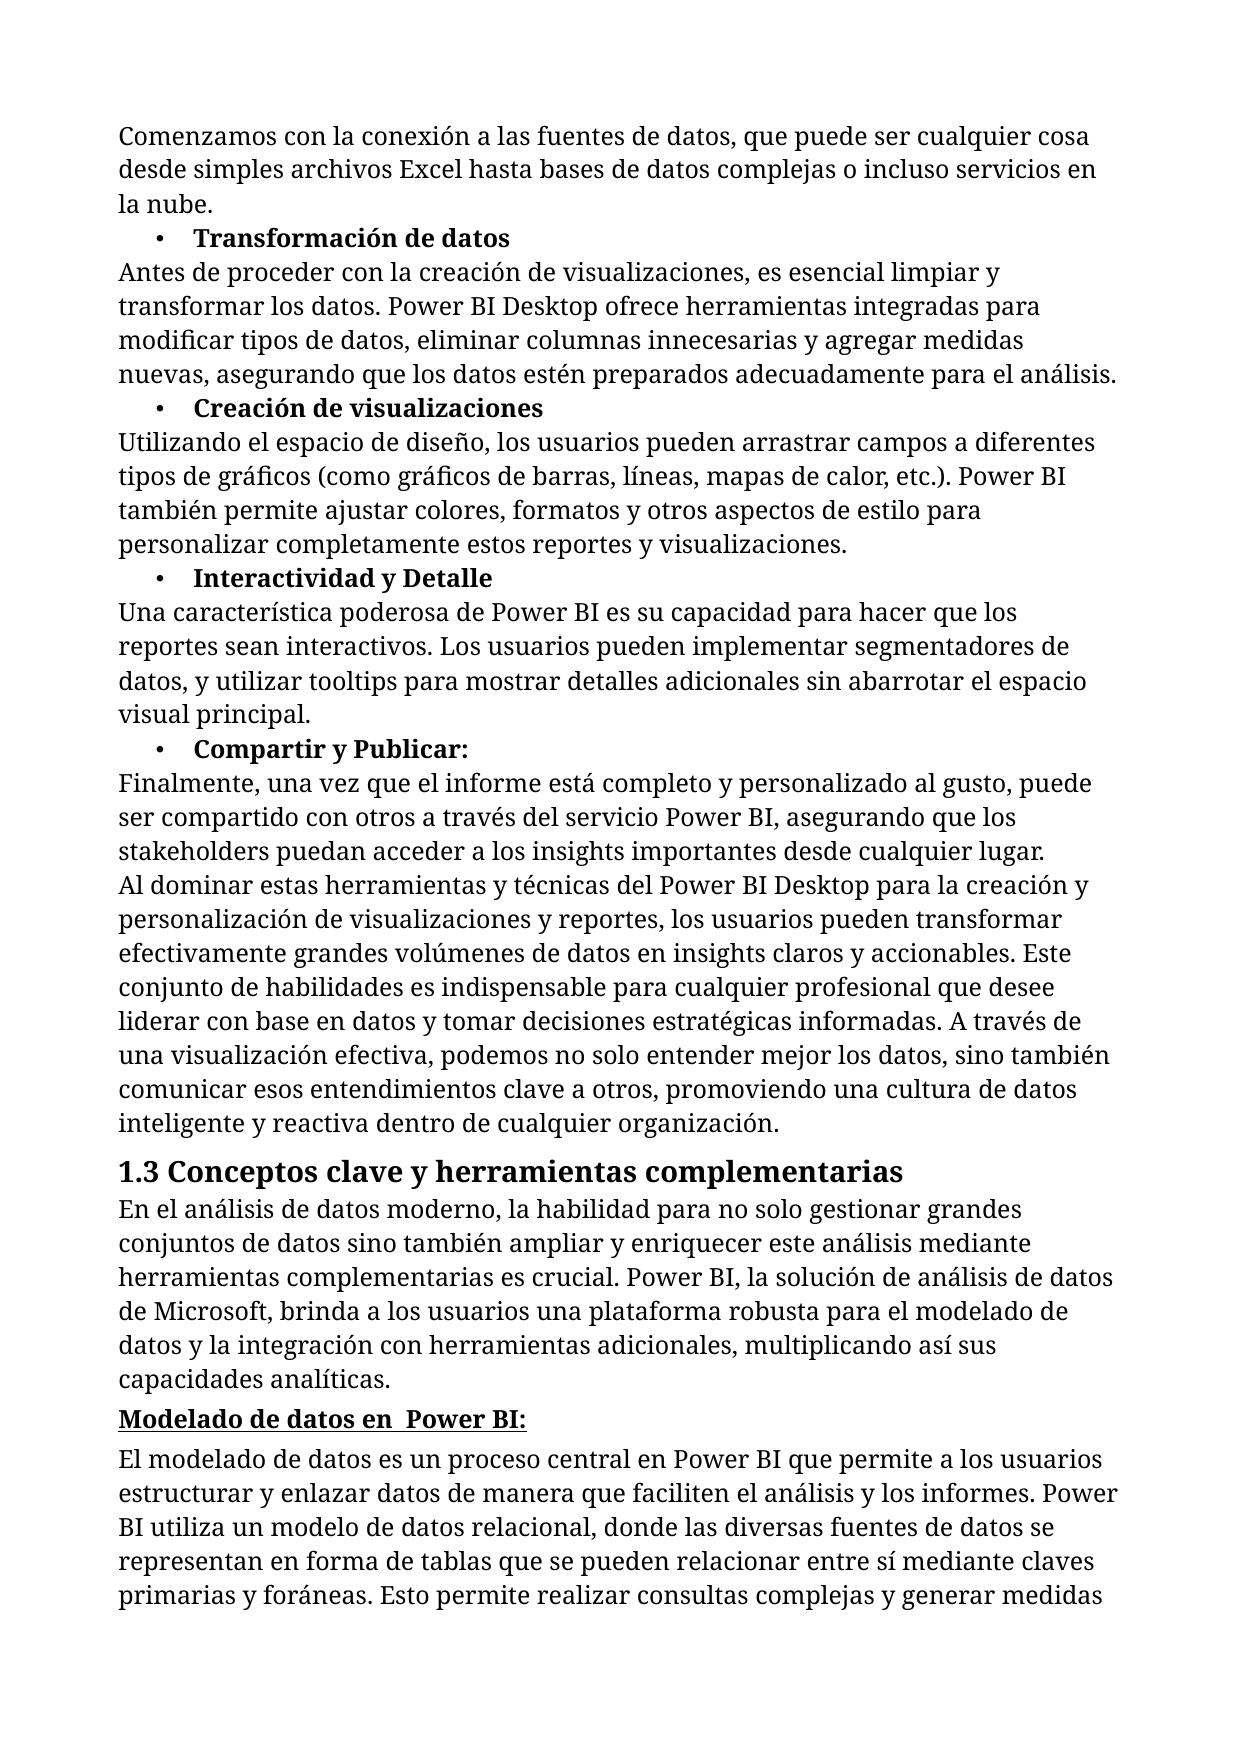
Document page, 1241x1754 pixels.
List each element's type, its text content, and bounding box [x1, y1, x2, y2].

text Al dominar estas herramientas y técnicas del Power BI Desktop para la creación y personalización de visualizaciones y reportes, los usuarios pueden transformar efectivamente grandes volúmenes de datos en insights claros y accionables. Este conjunto de habilidades es indispensable para cualquier profesional que desee liderar con base en datos y tomar decisiones estratégicas informadas. A través de una visualización efectiva, podemos no solo entender mejor los datos, sino también comunicar esos entendimientos clave a otros, promoviendo una cultura de datos inteligente y reactiva dentro de cualquier organización. [118, 867, 1122, 1140]
text El modelado de datos es un proceso central en Power BI que permite a los usuarios estructurar y enlazar datos de manera que faciliten el análisis y los informes. Power BI utiliza un modelo de datos relacional, donde las diversas fuentes de datos se representan en forma de tablas que se pueden relacionar entre sí mediante claves primarias y foráneas. Esto permite realizar consultas complejas y generar medidas [118, 1442, 1122, 1612]
list Compartir y Publicar: [156, 731, 1122, 765]
text Antes de proceder con la creación de visualizaciones, es esencial limpiar y transformar los datos. Power BI Desktop ofrece herramientas integradas para modificar tipos de datos, eliminar columnas innecesarias y agregar medidas nuevas, asegurando que los datos estén preparados adecuadamente para el análisis. [118, 254, 1122, 391]
text Utilizando el espacio de diseño, los usuarios pueden arrastrar campos a diferentes tipos de gráficos (como gráficos de barras, líneas, mapas de calor, etc.). Power BI también permite ajustar colores, formatos y otros aspectos de estilo para personalizar completamente estos reportes y visualizaciones. [118, 425, 1122, 561]
subtitle 1.3 Conceptos clave y herramientas complementarias [118, 1152, 1122, 1191]
text Una característica poderosa de Power BI es su capacidad para hacer que los reportes sean interactivos. Los usuarios pueden implementar segmentadores de datos, y utilizar tooltips para mostrar detalles adicionales sin abarrotar el espacio visual principal. [118, 595, 1122, 731]
text Finalmente, una vez que el informe está completo y personalizado al gusto, puede ser compartido con otros a través del servicio Power BI, asegurando que los stakeholders puedan acceder a los insights importantes desde cualquier lugar. [118, 765, 1122, 867]
list Interactividad y Detalle [156, 561, 1122, 595]
list Creación de visualizaciones [156, 391, 1122, 425]
text Comenzamos con la conexión a las fuentes de datos, que puede ser cualquier cosa desde simples archivos Excel hasta bases de datos complejas o incluso servicios en la nube. [118, 118, 1122, 220]
text En el análisis de datos moderno, la habilidad para no solo gestionar grandes conjuntos de datos sino también ampliar y enriquecer este análisis mediante herramientas complementarias es crucial. Power BI, la solución de análisis de datos de Microsoft, brinda a los usuarios una plataforma robusta para el modelado de datos y la integración con herramientas adicionales, multiplicando así sus capacidades analíticas. [118, 1191, 1122, 1396]
text Modelado de datos en Power BI: [118, 1402, 1122, 1436]
list Transformación de datos [156, 220, 1122, 254]
